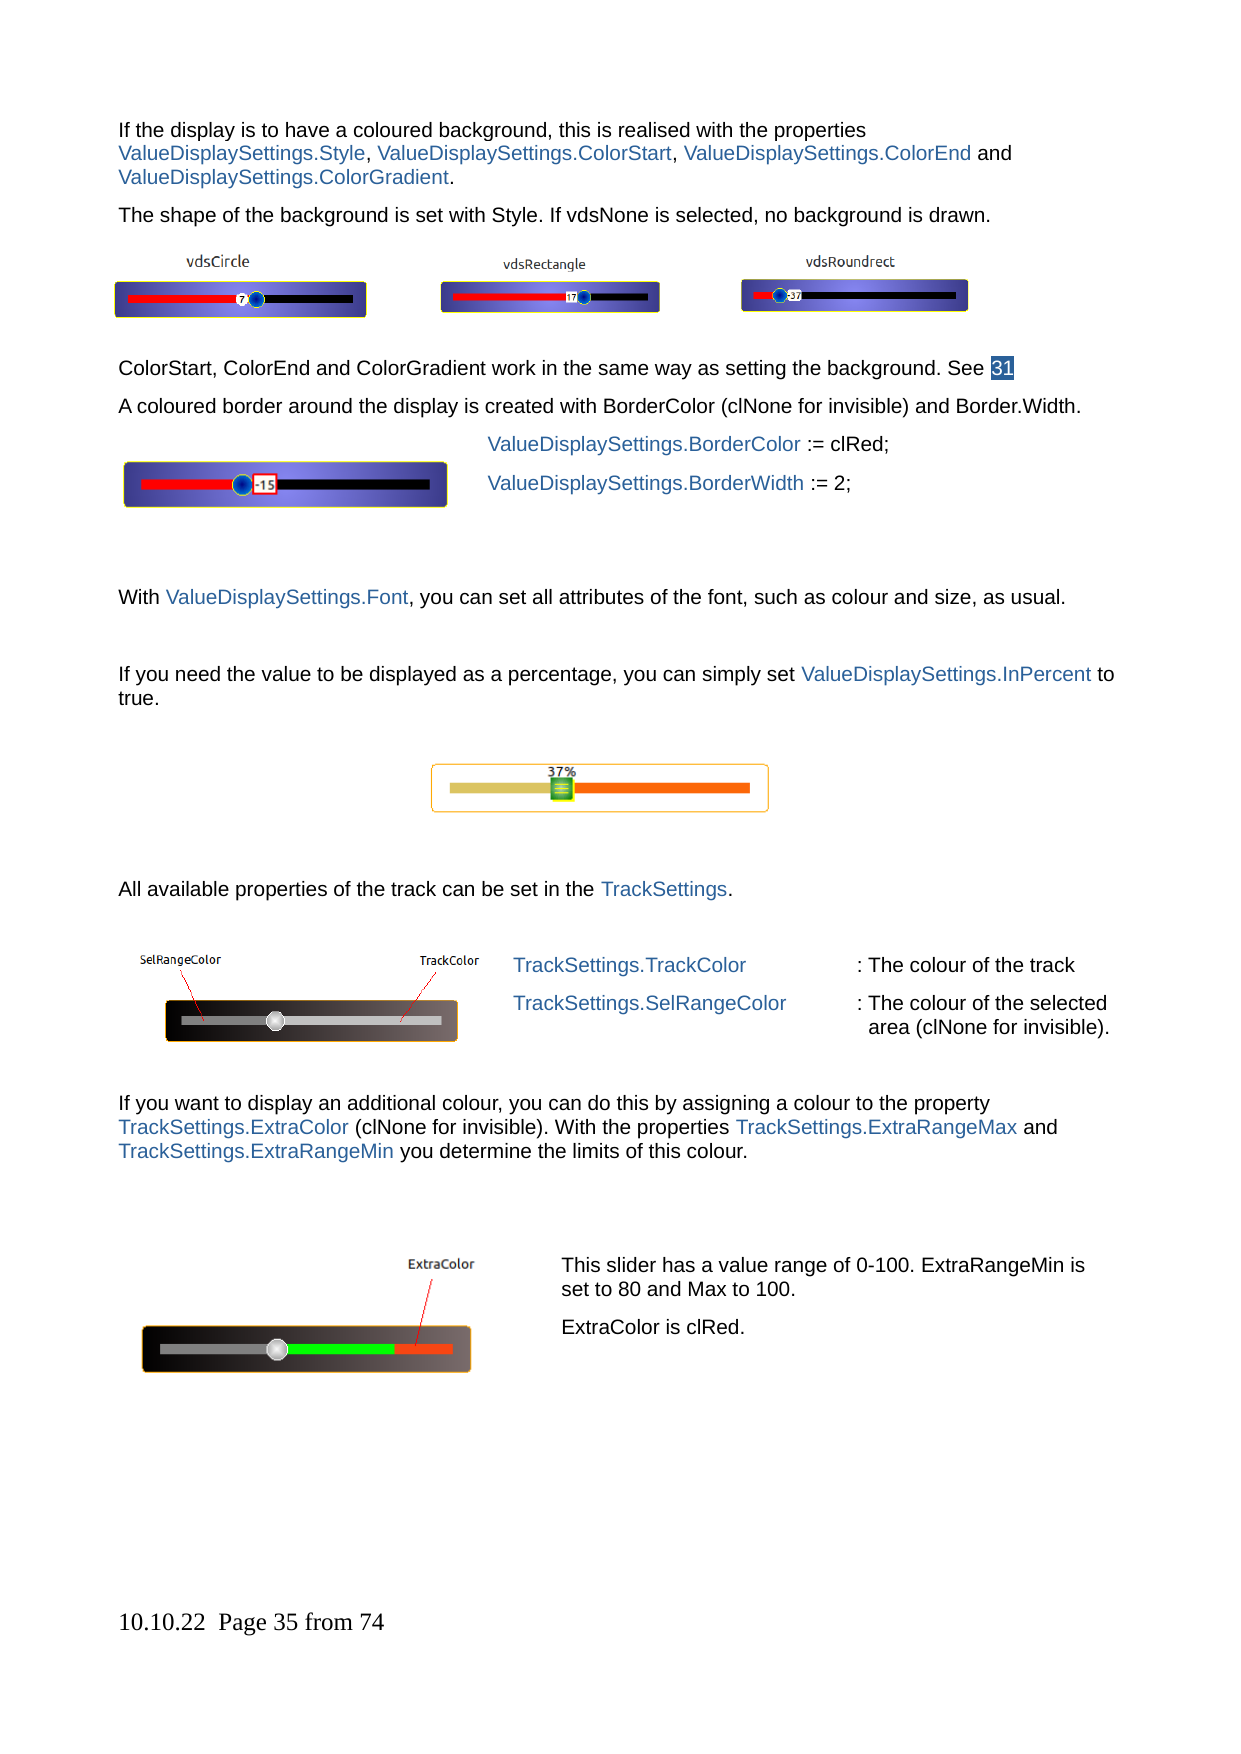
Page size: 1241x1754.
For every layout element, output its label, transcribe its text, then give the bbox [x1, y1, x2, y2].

text This slider has a value range of 0-100. ExtraRangeMin is set to 80 and Max to 100. [502, 1254, 1122, 1301]
picture [112, 1245, 502, 1379]
text If the display is to have a coloured background, this is realised with the properties ValueDisplaySettings.Style, ValueDisplaySettings.ColorStart, ValueDisplaySettings.ColorEnd and ValueDisplaySettings.ColorGradient. [118, 118, 1122, 189]
text With ValueDisplaySettings.Font, you can set all attributes of the font, such as colour and size, as usual. [118, 586, 1122, 609]
text ExtraColor is clRed. [502, 1316, 1122, 1339]
picture [101, 251, 380, 326]
text The shape of the background is set with Style. If vdsNone is selected, no background is drawn. [118, 204, 1122, 227]
text All available properties of the track can be set in the TrackSettings. [118, 877, 1122, 901]
picture [112, 933, 502, 1068]
text If you want to display an additional colour, you can do this by assigning a colour to the property TrackSettings.ExtraColor (clNone for invisible). With the properties TrackSettings.ExtraRangeMax and TrackSettings.ExtraRangeMin you determine the limits of this colour. [118, 1092, 1122, 1163]
text ValueDisplaySettings.BorderWidth := 2; [461, 471, 1122, 495]
text TrackSettings.TrackColor : The colour of the track [502, 954, 1122, 977]
picture [410, 750, 794, 824]
picture [727, 248, 985, 325]
picture [111, 444, 461, 522]
text A coloured border around the display is created with BorderColor (clNone for invisible) and Border.Width. [118, 395, 1122, 418]
text ValueDisplaySettings.BorderColor := clRed; [118, 433, 1122, 457]
text ColorStart, ColorEnd and ColorGradient work in the same way as setting the background. See 31 [118, 357, 1122, 380]
picture [430, 251, 672, 325]
text If you need the value to be displayed as a percentage, you can simply set ValueDisplaySettings.InPercent to true. [118, 662, 1122, 710]
text TrackSettings.SelRangeColor : The colour of the selected area (clNone for invisible). [502, 992, 1122, 1039]
